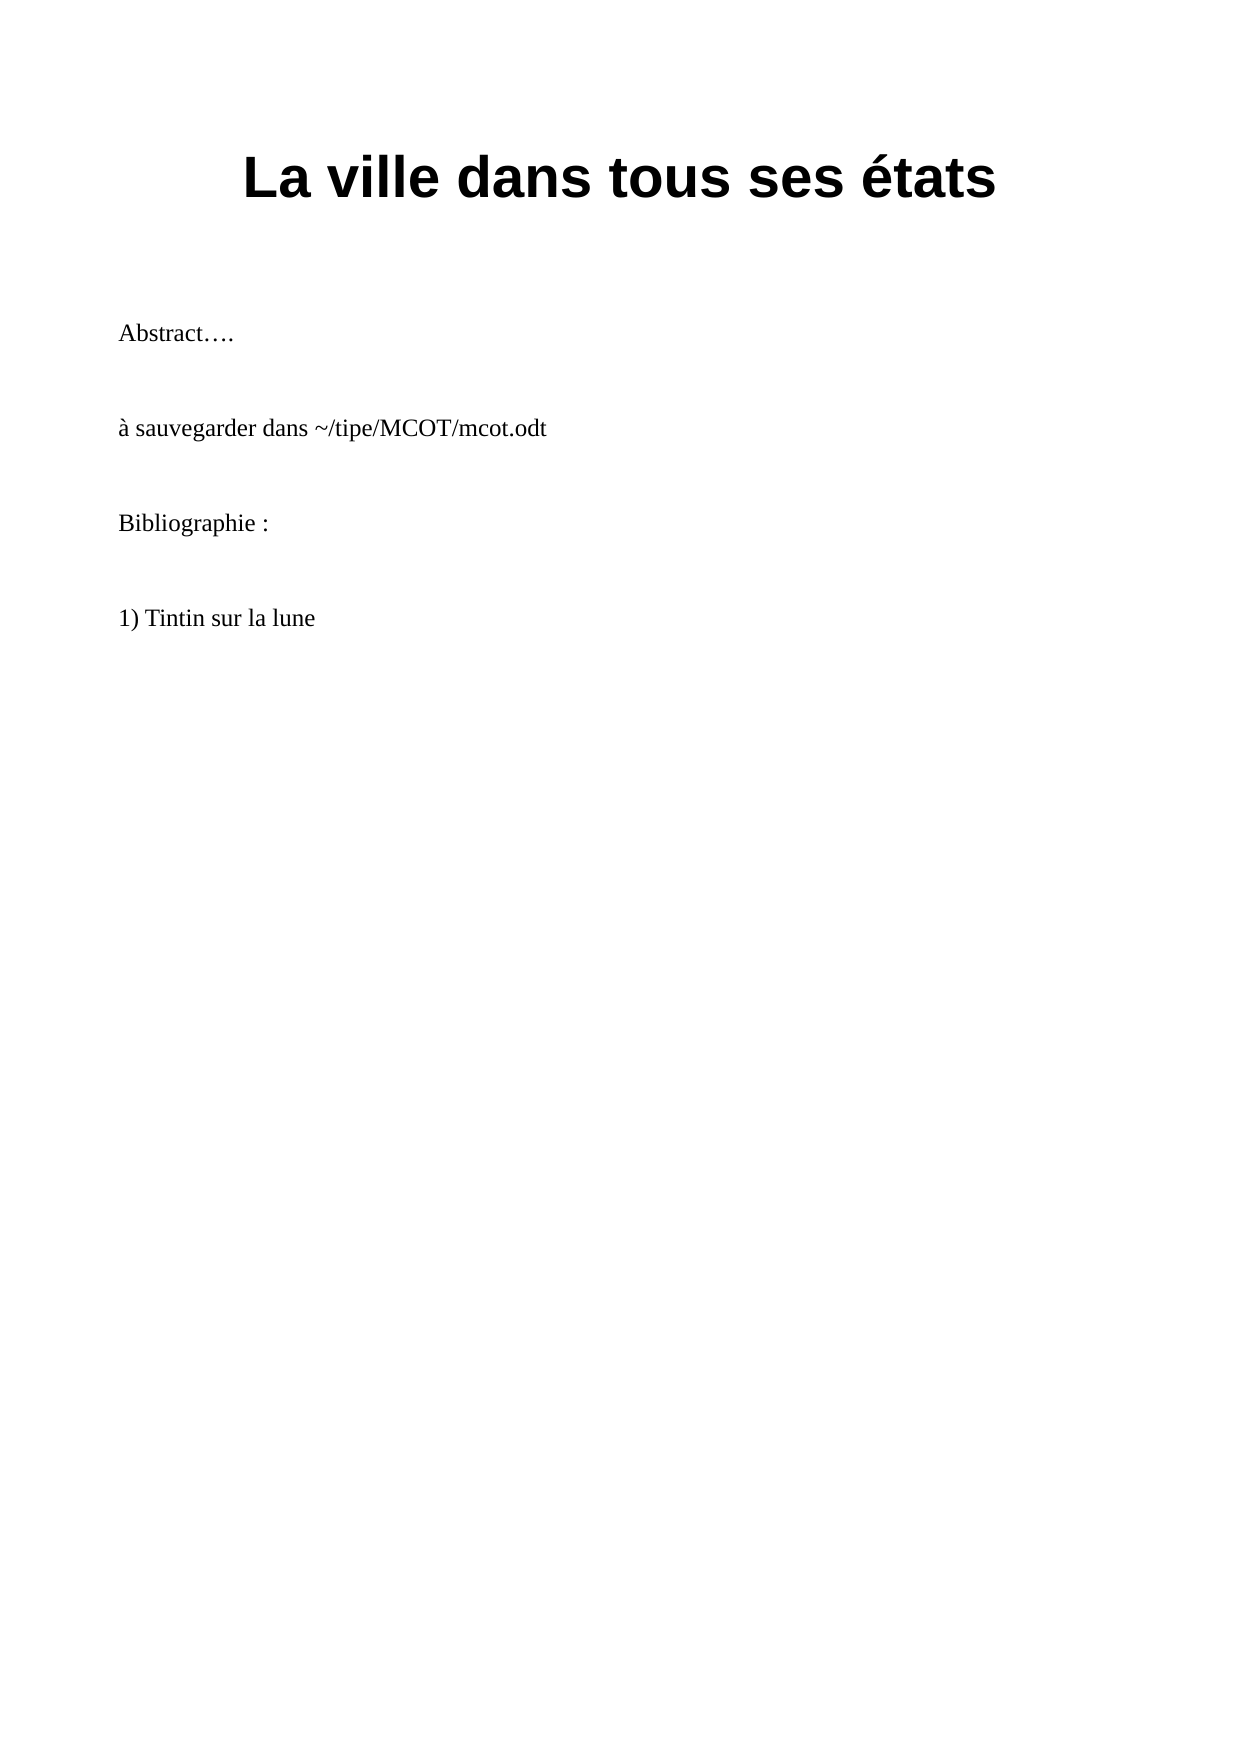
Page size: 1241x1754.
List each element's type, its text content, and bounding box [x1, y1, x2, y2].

title La ville dans tous ses états [118, 143, 1122, 210]
text Bibliographie : [118, 508, 1122, 537]
text 1) Tintin sur la lune [118, 603, 1122, 632]
text Abstract…. [118, 318, 1122, 347]
text à sauvegarder dans ~/tipe/MCOT/mcot.odt [118, 413, 1122, 442]
